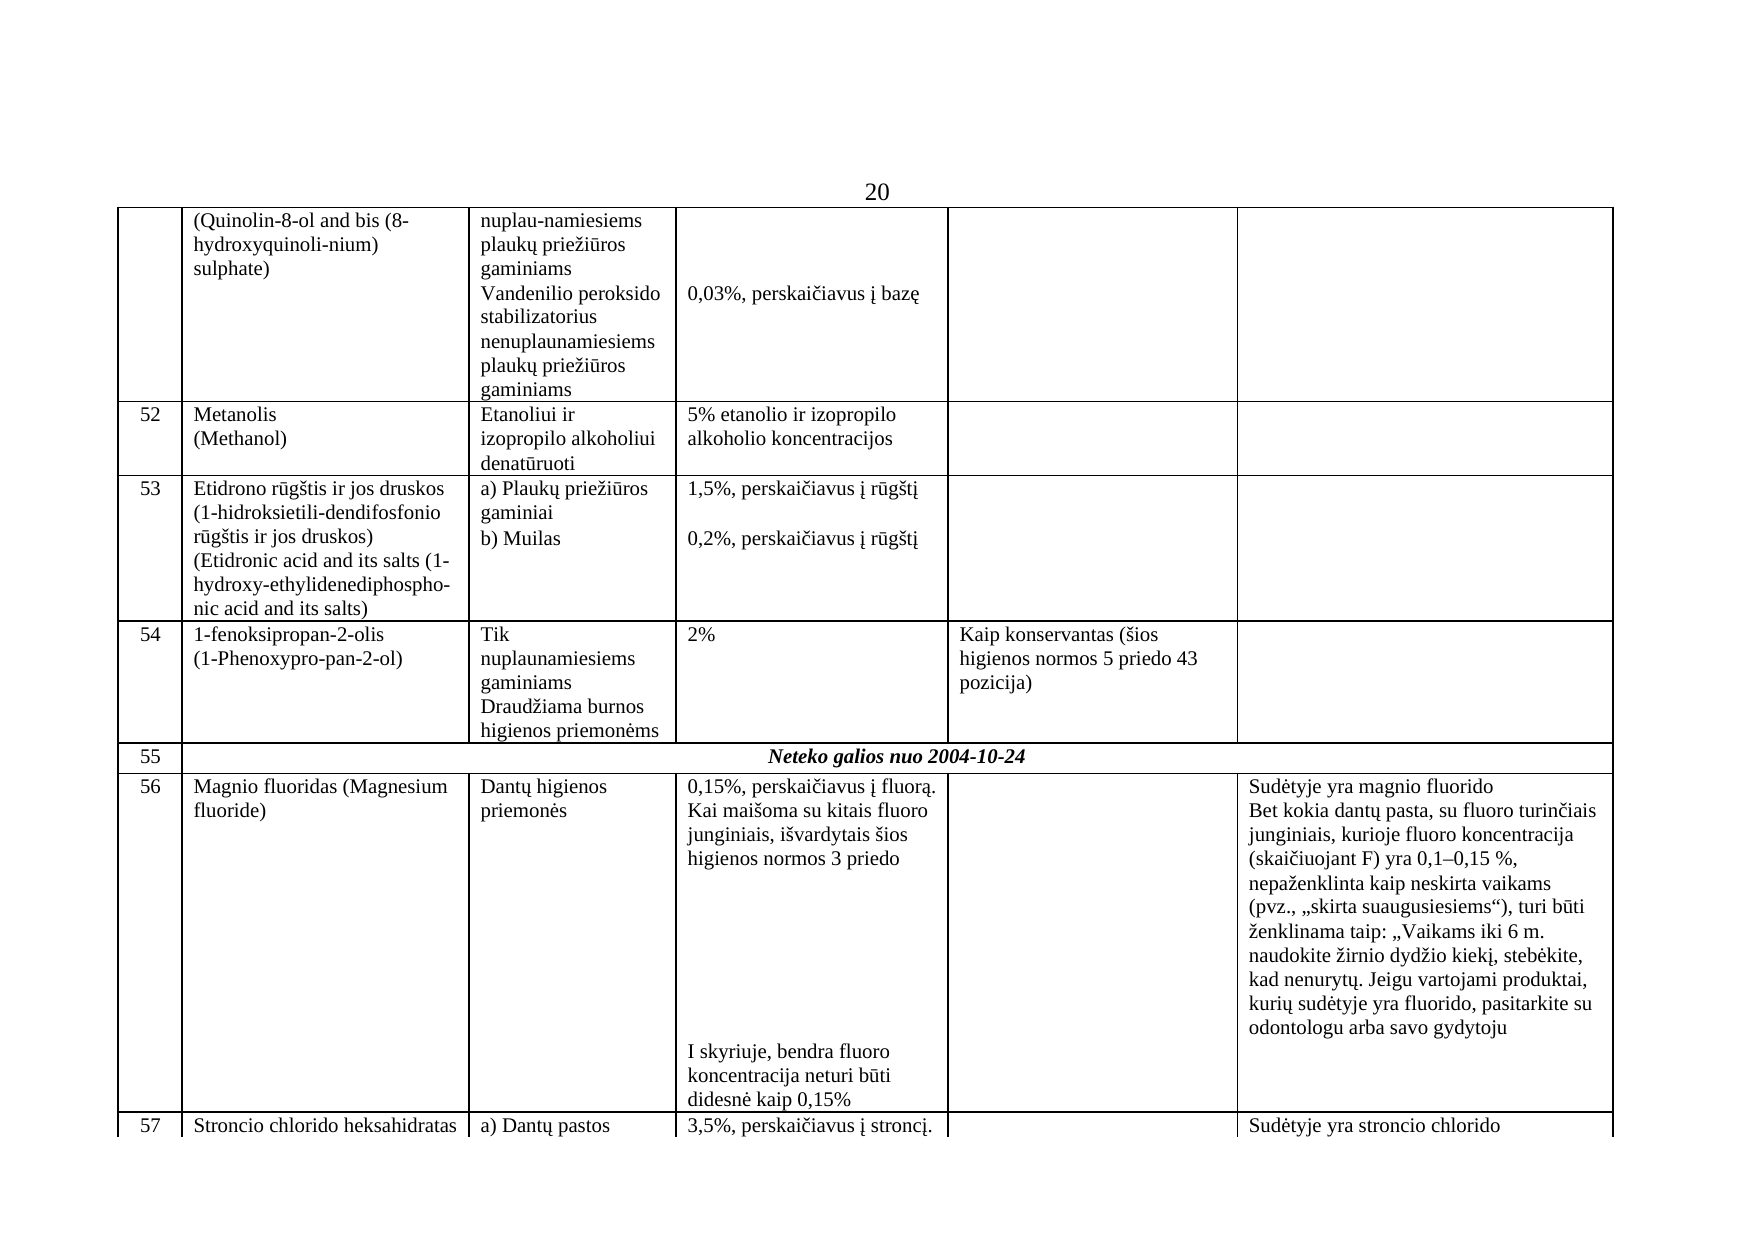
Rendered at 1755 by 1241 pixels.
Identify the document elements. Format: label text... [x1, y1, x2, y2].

table_cell [949, 774, 1237, 1039]
table_cell [949, 1113, 1237, 1137]
table_cell [1614, 620, 1754, 742]
table_cell 2% [677, 622, 947, 742]
table_cell [949, 476, 1237, 524]
table_cell Sudėtyje yra stroncio chlorido [1238, 1113, 1612, 1137]
table_cell a) Plaukų priežiūros gaminiai [470, 476, 675, 524]
table_cell [949, 524, 1237, 620]
table_cell [1238, 524, 1612, 620]
table_cell [1238, 622, 1612, 742]
table_cell [1614, 280, 1754, 401]
table_cell [1614, 207, 1754, 280]
table_cell 1,5%, perskaičiavus į rūgštį [677, 476, 947, 524]
table_cell Tik nuplaunamiesiems gaminiams Draudžiama burnos higienos priemonėms [470, 622, 675, 742]
table_cell [119, 208, 181, 280]
table_cell [119, 1039, 181, 1111]
table_cell [949, 402, 1237, 474]
table_cell Vandenilio peroksido stabilizatorius nenuplaunamiesiems plaukų priežiūros gaminiams [470, 280, 675, 401]
table_cell [1614, 773, 1754, 1039]
table_cell [1238, 476, 1612, 524]
table_cell 55 [119, 744, 181, 773]
table_cell [183, 280, 468, 401]
table_cell Kaip konservantas (šios higienos normos 5 priedo 43 pozicija) [949, 622, 1237, 742]
table_cell [1614, 1111, 1754, 1137]
table_cell Sudėtyje yra magnio fluorido Bet kokia dantų pasta, su fluoro turinčiais junginiais, kurioje fluoro koncentracija (skaičiuojant F) yra 0,1–0,15 %, nepaženklinta kaip neskirta vaikams (pvz., „skirta suaugusiesiems“), turi būti ženklinama taip: „Vaikams iki 6 m. naudokite žirnio dydžio kiekį, stebėkite, kad nenurytų. Jeigu vartojami produktai, kurių sudėtyje yra fluorido, pasitarkite su odontologu arba savo gydytoju [1238, 774, 1612, 1039]
table_cell [1614, 742, 1754, 773]
table_cell Metanolis (Methanol) [183, 402, 468, 474]
table_cell I skyriuje, bendra fluoro koncentracija neturi būti didesnė kaip 0,15% [677, 1039, 947, 1111]
table_cell [1614, 475, 1754, 524]
table_cell [119, 280, 181, 401]
table_cell [470, 1039, 675, 1111]
table_cell [1238, 208, 1612, 280]
table_cell 0,03%, perskaičiavus į bazę [677, 280, 947, 401]
table_cell 52 [119, 402, 181, 474]
table_cell [949, 280, 1237, 401]
table_cell b) Muilas [470, 524, 675, 620]
table_cell [1614, 1039, 1754, 1111]
table_cell 0,15%, perskaičiavus į fluorą. Kai maišoma su kitais fluoro junginiais, išvardytais šios higienos normos 3 priedo [677, 774, 947, 1039]
table_cell 56 [119, 774, 181, 1039]
table_cell [183, 1039, 468, 1111]
table_cell Etidrono rūgštis ir jos druskos (1-hidroksietili-dendifosfonio rūgštis ir jos druskos) (Etidronic acid and its salts (1-hydroxy-ethylidenediphospho-nic acid and its salts) [183, 476, 468, 620]
table_cell nuplau-namiesiems plaukų priežiūros gaminiams [470, 208, 675, 280]
table_cell Magnio fluoridas (Magnesium fluoride) [183, 774, 468, 1039]
table_cell 57 [119, 1113, 181, 1137]
table_cell [1614, 524, 1754, 620]
table_cell [949, 208, 1237, 280]
table_cell a) Dantų pastos [470, 1113, 675, 1137]
table_cell Stroncio chlorido heksahidratas [183, 1113, 468, 1137]
table_cell Dantų higienos priemonės [470, 774, 675, 1039]
table_cell Etanoliui ir izopropilo alkoholiui denatūruoti [470, 402, 675, 474]
table_cell Neteko galios nuo 2004-10-24 [183, 744, 1612, 773]
table_cell [1238, 280, 1612, 401]
table_cell 3,5%, perskaičiavus į stroncį. [677, 1113, 947, 1137]
table_cell 0,2%, perskaičiavus į rūgštį [677, 524, 947, 620]
table_cell 5% etanolio ir izopropilo alkoholio koncentracijos [677, 402, 947, 474]
table_cell [677, 208, 947, 280]
table_cell [1614, 401, 1754, 474]
table_cell [949, 1039, 1237, 1111]
table_cell (Quinolin-8-ol and bis (8-hydroxyquinoli-nium) sulphate) [183, 208, 468, 280]
table_cell [1238, 1039, 1612, 1111]
table_cell [1238, 402, 1612, 474]
table_cell [119, 524, 181, 620]
table_cell 53 [119, 476, 181, 524]
table_cell 54 [119, 622, 181, 742]
table_cell 1-fenoksipropan-2-olis (1-Phenoxypro-pan-2-ol) [183, 622, 468, 742]
